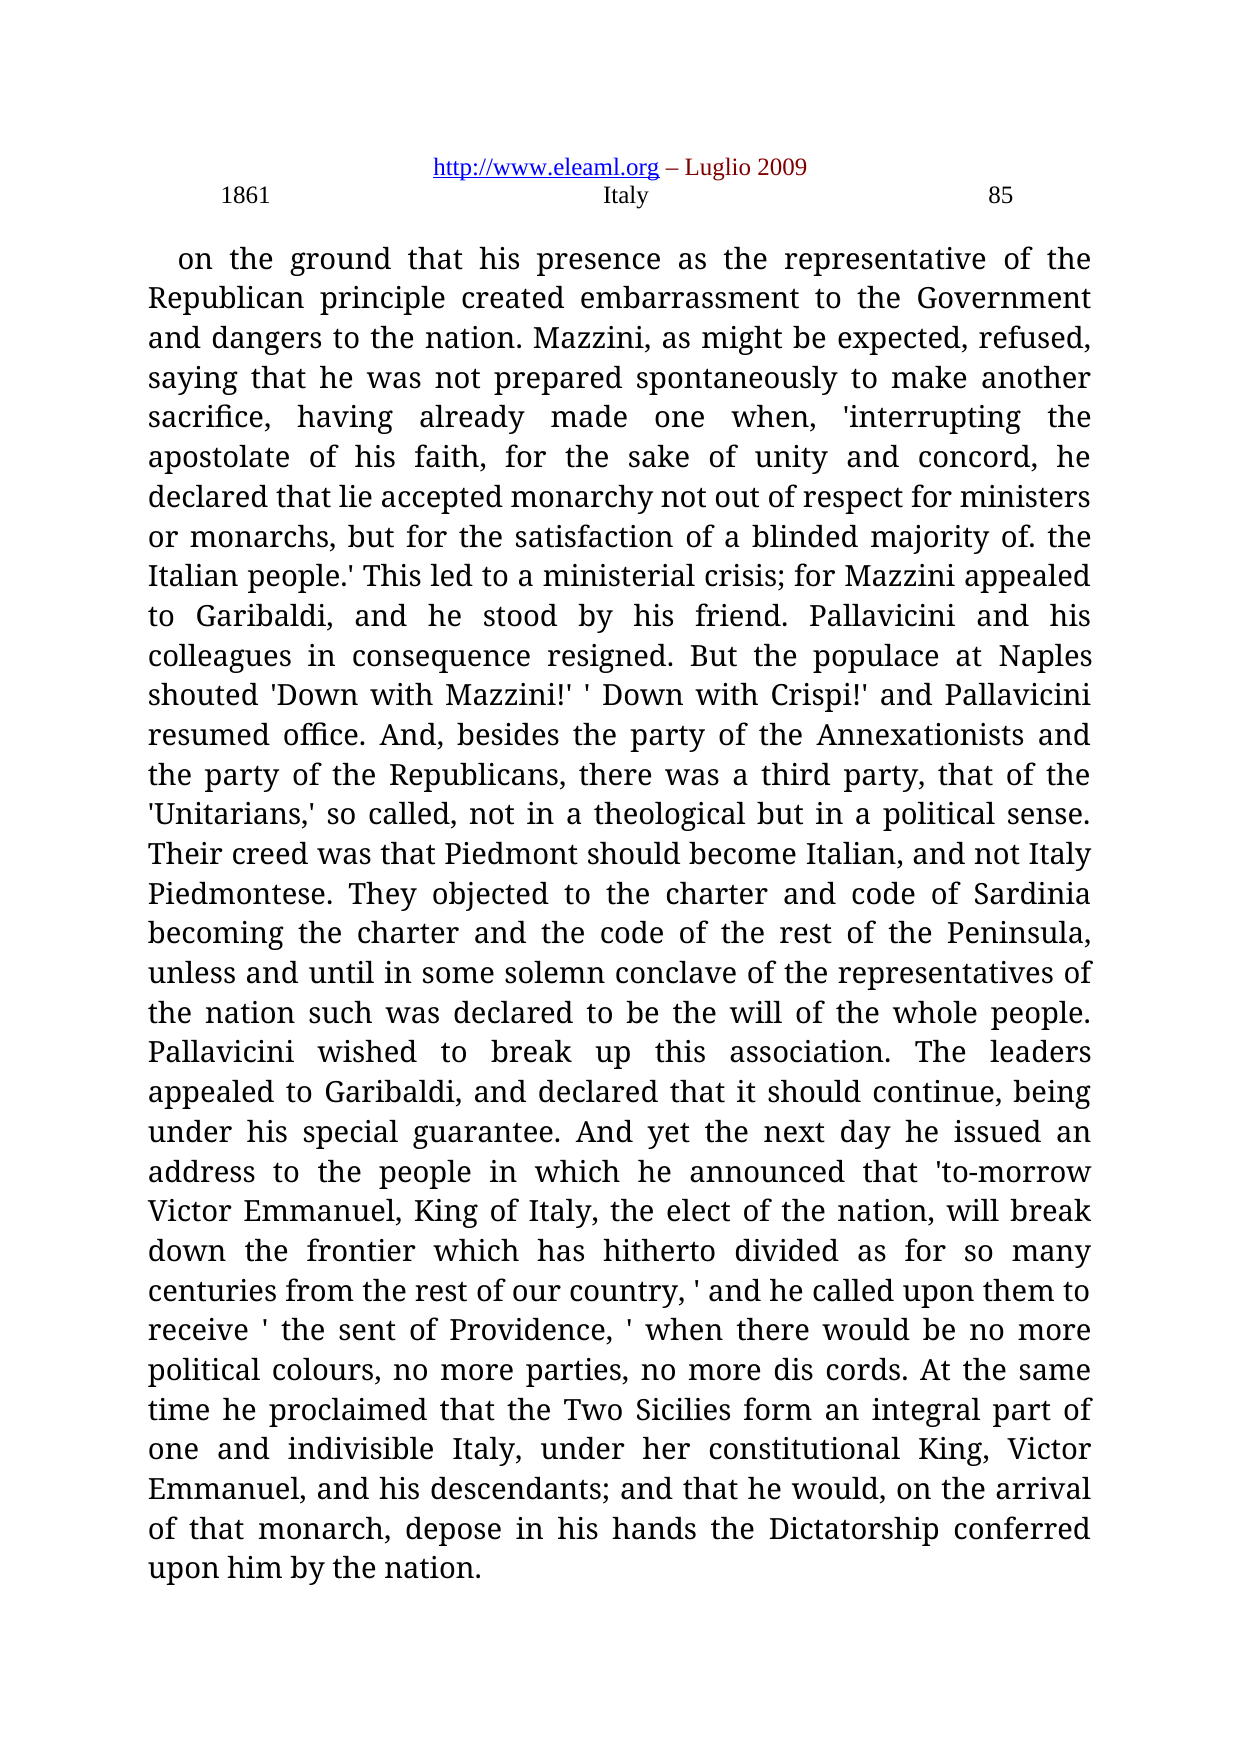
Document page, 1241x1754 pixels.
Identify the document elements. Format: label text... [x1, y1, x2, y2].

text on the ground that his presence as the representative of the Republican principle created embarrassment to the Government and dangers to the nation. Mazzini, as might be expected, refused, saying that he was not prepared spontaneously to make another sacrifice, having already made one when, 'interrupting the apostolate of his faith, for the sake of unity and concord, he declared that lie accepted monarchy not out of respect for ministers or monarchs, but for the satisfaction of a blinded majority of. the Italian people.' This led to a ministerial crisis; for Mazzini appealed to Garibaldi, and he stood by his friend. Pallavicini and his colleagues in consequence resigned. But the populace at Naples shouted 'Down with Mazzini!' ' Down with Crispi!' and Pallavicini resumed office. And, besides the party of the Annexationists and the party of the Republicans, there was a third party, that of the 'Unitarians,' so called, not in a theological but in a political sense. Their creed was that Piedmont should become Italian, and not Italy Piedmontese. They objected to the charter and code of Sardinia becoming the charter and the code of the rest of the Peninsula, unless and until in some solemn conclave of the representatives of the nation such was declared to be the will of the whole people. Pallavicini wished to break up this association. The leaders appealed to Garibaldi, and declared that it should continue, being under his special guarantee. And yet the next day he issued an address to the people in which he announced that 'to-morrow Victor Emmanuel, King of Italy, the elect of the nation, will break down the frontier which has hitherto divided as for so many centuries from the rest of our country, ' and he called upon them to receive ' the sent of Providence, ' when there would be no more political colours, no more parties, no more dis cords. At the same time he proclaimed that the Two Sicilies form an integral part of one and indivisible Italy, under her constitutional King, Victor Emmanuel, and his descendants; and that he would, on the arrival of that monarch, depose in his hands the Dictatorship conferred upon him by the nation. [148, 238, 1093, 1587]
table_header 85 [909, 181, 1093, 209]
table_header Italy [343, 181, 908, 209]
table_header 1861 [148, 181, 343, 209]
